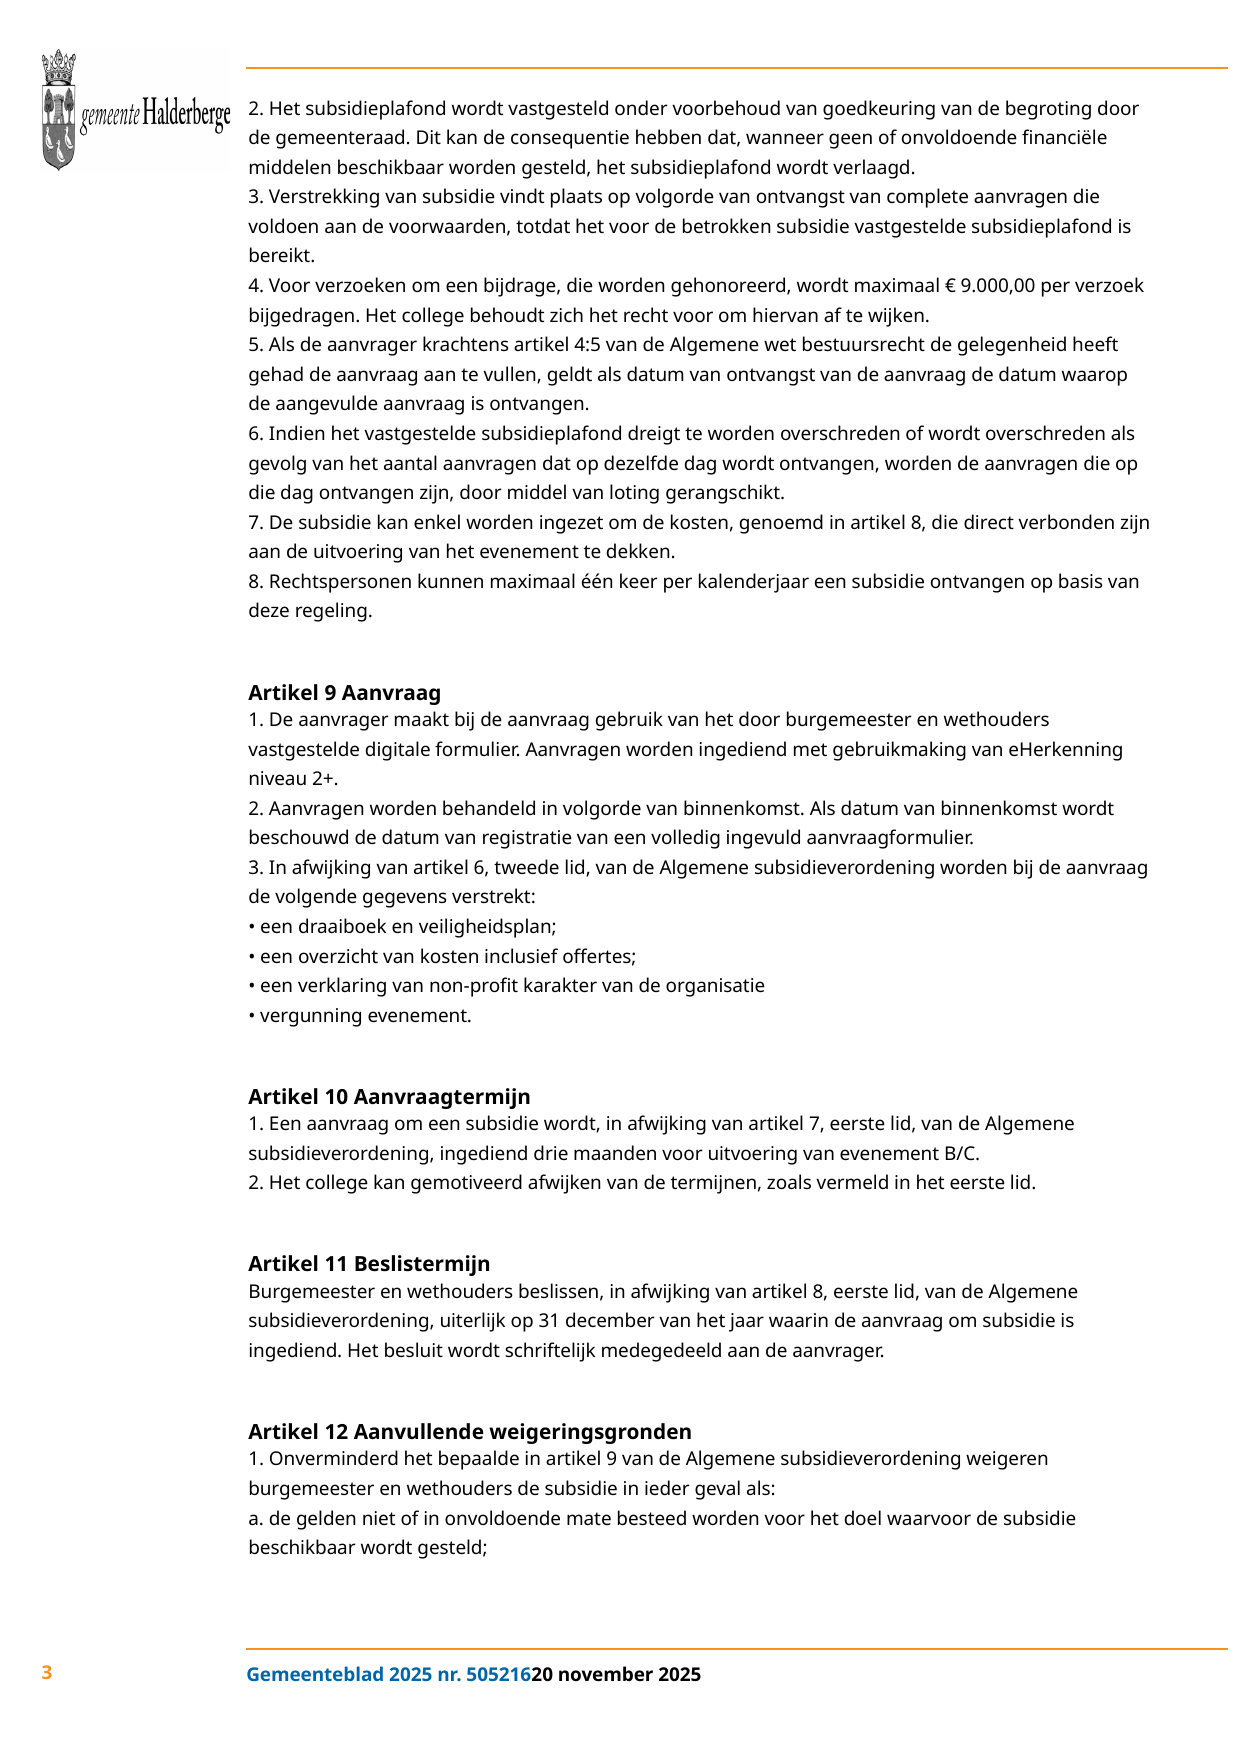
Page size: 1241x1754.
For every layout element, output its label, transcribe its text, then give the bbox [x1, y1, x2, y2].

text 1. De aanvrager maakt bij de aanvraag gebruik van het door burgemeester en wethouders vastgestelde digitale formulier. Aanvragen worden ingediend met gebruikmaking van eHerkenning niveau 2+. [248, 706, 1152, 791]
text 2. Het college kan gemotiveerd afwijken van de termijnen, zoals vermeld in het eerste lid. [248, 1169, 1152, 1195]
text • een verklaring van non-profit karakter van de organisatie [248, 972, 1152, 998]
text 5. Als de aanvrager krachtens artikel 4:5 van de Algemene wet bestuursrecht de gelegenheid heeft gehad de aanvraag aan te vullen, geldt als datum van ontvangst van de aanvraag de datum waarop de aangevulde aanvraag is ontvangen. [248, 331, 1152, 416]
text Artikel 10 Aanvraagtermijn [248, 1082, 1152, 1110]
text 3. In afwijking van artikel 6, tweede lid, van de Algemene subsidieverordening worden bij de aanvraag de volgende gegevens verstrekt: [248, 854, 1152, 909]
text a. de gelden niet of in onvoldoende mate besteed worden voor het doel waarvoor de subsidie beschikbaar wordt gesteld; [248, 1505, 1152, 1560]
text 2. Het subsidieplafond wordt vastgesteld onder voorbehoud van goedkeuring van de begroting door de gemeenteraad. Dit kan de consequentie hebben dat, wanneer geen of onvoldoende financiële middelen beschikbaar worden gesteld, het subsidieplafond wordt verlaagd. [248, 95, 1152, 180]
text 7. De subsidie kan enkel worden ingezet om de kosten, genoemd in artikel 8, die direct verbonden zijn aan de uitvoering van het evenement te dekken. [248, 509, 1152, 564]
text • een draaiboek en veiligheidsplan; [248, 913, 1152, 939]
text 6. Indien het vastgestelde subsidieplafond dreigt te worden overschreden of wordt overschreden als gevolg van het aantal aanvragen dat op dezelfde dag wordt ontvangen, worden de aanvragen die op die dag ontvangen zijn, door middel van loting gerangschikt. [248, 420, 1152, 505]
text Artikel 12 Aanvullende weigeringsgronden [248, 1417, 1152, 1446]
text 8. Rechtspersonen kunnen maximaal één keer per kalenderjaar een subsidie ontvangen op basis van deze regeling. [248, 568, 1152, 623]
text 4. Voor verzoeken om een bijdrage, die worden gehonoreerd, wordt maximaal € 9.000,00 per verzoek bijgedragen. Het college behoudt zich het recht voor om hiervan af te wijken. [248, 272, 1152, 328]
text 1. Een aanvraag om een subsidie wordt, in afwijking van artikel 7, eerste lid, van de Algemene subsidieverordening, ingediend drie maanden voor uitvoering van evenement B/C. [248, 1110, 1152, 1166]
text 1. Onverminderd het bepaalde in artikel 9 van de Algemene subsidieverordening weigeren burgemeester en wethouders de subsidie in ieder geval als: [248, 1446, 1152, 1501]
text 2. Aanvragen worden behandeld in volgorde van binnenkomst. Als datum van binnenkomst wordt beschouwd de datum van registratie van een volledig ingevuld aanvraagformulier. [248, 795, 1152, 850]
text Burgemeester en wethouders beslissen, in afwijking van artikel 8, eerste lid, van de Algemene subsidieverordening, uiterlijk op 31 december van het jaar waarin de aanvraag om subsidie is ingediend. Het besluit wordt schriftelijk medegedeeld aan de aanvrager. [248, 1278, 1152, 1363]
text • vergunning evenement. [248, 1002, 1152, 1028]
text 3. Verstrekking van subsidie vindt plaats op volgorde van ontvangst van complete aanvragen die voldoen aan de voorwaarden, totdat het voor de betrokken subsidie vastgestelde subsidieplafond is bereikt. [248, 183, 1152, 268]
text • een overzicht van kosten inclusief offertes; [248, 943, 1152, 968]
text Artikel 9 Aanvraag [248, 678, 1152, 706]
text Artikel 11 Beslistermijn [248, 1249, 1152, 1278]
picture [41, 47, 231, 172]
